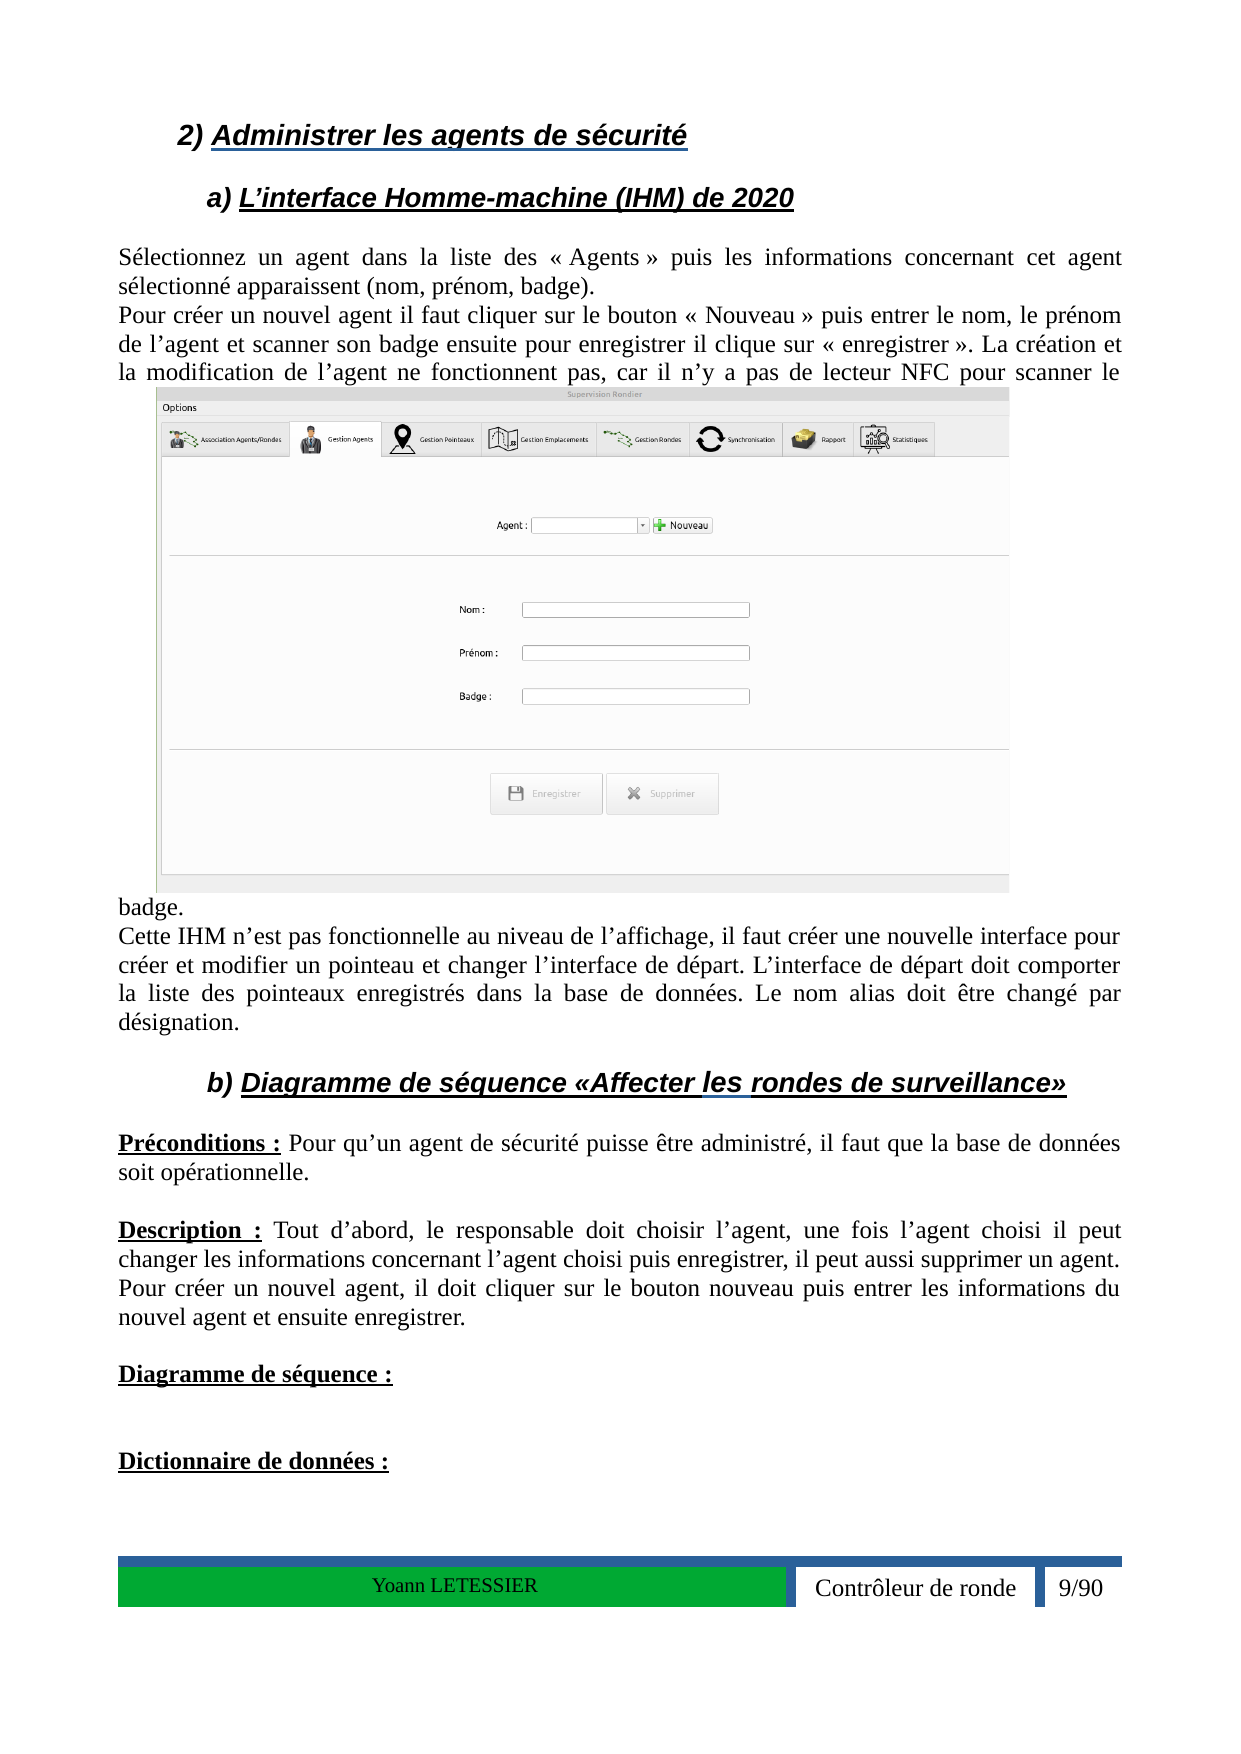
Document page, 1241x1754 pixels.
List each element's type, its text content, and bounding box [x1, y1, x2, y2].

text Description : Tout d’abord, le responsable doit choisir l’agent, une fois l’agent choisi il peut changer les informations concernant l’agent choisi puis enregistrer, il peut aussi supprimer un agent. [118, 1215, 1122, 1273]
text Préconditions : Pour qu’un agent de sécurité puisse être administré, il faut que la base de données soit opérationnelle. [118, 1128, 1122, 1186]
text Sélectionnez un agent dans la liste des « Agents » puis les informations concernant cet agent sélectionné apparaissent (nom, prénom, badge). [118, 242, 1122, 300]
text Pour créer un nouvel agent il faut cliquer sur le bouton « Nouveau » puis entrer le nom, le prénom de l’agent et scanner son badge ensuite pour enregistrer il clique sur « enregistrer ». La création et la modification de l’agent ne fonctionnent pas, car il n’y a pas de lecteur NFC pour scanner le badge. [118, 300, 1122, 921]
subtitle L’interface Homme-machine (IHM) de 2020 [118, 181, 1122, 213]
text Dictionnaire de données : [118, 1446, 1122, 1475]
text Cette IHM n’est pas fonctionnelle au niveau de l’affichage, il faut créer une nouvelle interface pour créer et modifier un pointeau et changer l’interface de départ. L’interface de départ doit comporter la liste des pointeaux enregistrés dans la base de données. Le nom alias doit être changé par désignation. [118, 921, 1122, 1036]
subtitle Diagramme de séquence «Affecter les rondes de surveillance» [118, 1065, 1122, 1099]
subtitle Administrer les agents de sécurité [118, 118, 1122, 152]
text Diagramme de séquence : [118, 1359, 1122, 1388]
picture [156, 387, 1010, 893]
text Pour créer un nouvel agent, il doit cliquer sur le bouton nouveau puis entrer les informations du nouvel agent et ensuite enregistrer. [118, 1273, 1122, 1330]
